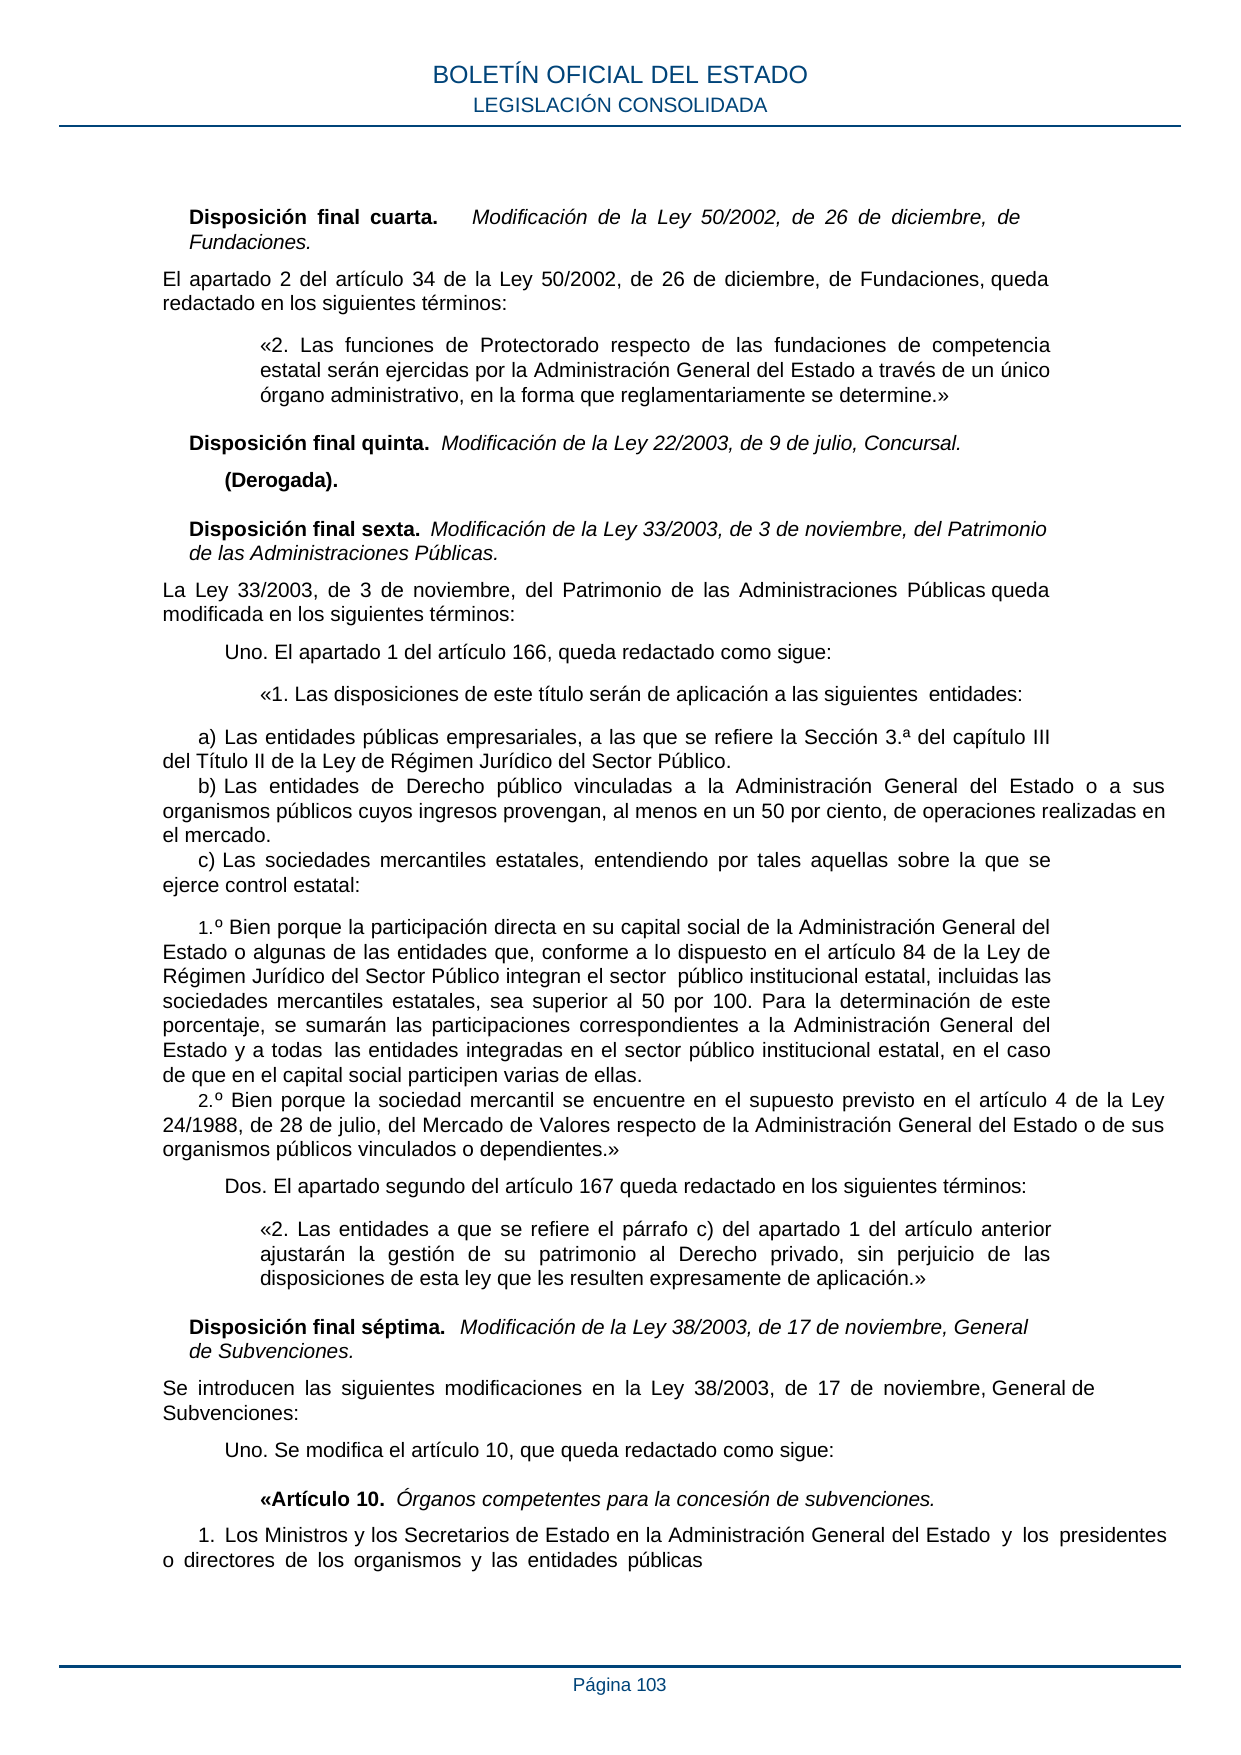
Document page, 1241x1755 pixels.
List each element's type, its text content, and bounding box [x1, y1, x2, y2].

text El apartado 2 del artículo 34 de la Ley 50/2002, de 26 de diciembre, de Fundaciones, queda redactado en los siguientes términos: [162, 266, 1052, 315]
text «2. Las funciones de Protectorado respecto de las fundaciones de competencia estatal serán ejercidas por la Administración General del Estado a través de un único órgano administrativo, en la forma que reglamentariamente se determine.» [260, 333, 1052, 406]
text Disposición final séptima. Modificación de la Ley 38/2003, de 17 de noviembre, General de Subvenciones. [189, 1315, 1052, 1363]
list º Bien porque la participación directa en su capital social de la Administración General del Estado o algunas de las entidades que, conforme a lo dispuesto en el artículo 84 de la Ley de Régimen Jurídico del Sector Público integran el sector público institucional estatal, incluidas las sociedades mercantiles estatales, sea superior al 50 por 100. Para la determinación de este porcentaje, se sumarán las participaciones correspondientes a la Administración General del Estado y a todas las entidades integradas en el sector público institucional estatal, en el caso de que en el capital social participen varias de ellas. [162, 915, 1052, 1086]
text Disposición final quinta. Modificación de la Ley 22/2003, de 9 de julio, Concursal. [189, 431, 1167, 455]
text Se introducen las siguientes modificaciones en la Ley 38/2003, de 17 de noviembre, General de Subvenciones: [162, 1376, 1120, 1424]
text La Ley 33/2003, de 3 de noviembre, del Patrimonio de las Administraciones Públicas queda modificada en los siguientes términos: [162, 578, 1052, 626]
text Uno. El apartado 1 del artículo 166, queda redactado como sigue: [224, 639, 1167, 663]
list Las entidades de Derecho público vinculadas a la Administración General del Estado o a sus organismos públicos cuyos ingresos provengan, al menos en un 50 por ciento, de operaciones realizadas en el mercado. [162, 774, 1167, 847]
text Disposición final sexta. Modificación de la Ley 33/2003, de 3 de noviembre, del Patrimonio de las Administraciones Públicas. [189, 516, 1052, 565]
text Dos. El apartado segundo del artículo 167 queda redactado en los siguientes términos: [224, 1174, 1167, 1198]
list Las entidades públicas empresariales, a las que se refiere la Sección 3.ª del capítulo III del Título II de la Ley de Régimen Jurídico del Sector Público. [162, 724, 1052, 773]
text «1. Las disposiciones de este título serán de aplicación a las siguientes entidades: [260, 682, 1052, 706]
text Uno. Se modifica el artículo 10, que queda redactado como sigue: [224, 1438, 1167, 1462]
text Disposición final cuarta. Modificación de la Ley 50/2002, de 26 de diciembre, de Fundaciones. [189, 205, 1052, 254]
text «2. Las entidades a que se refiere el párrafo c) del apartado 1 del artículo anterior ajustarán la gestión de su patrimonio al Derecho privado, sin perjuicio de las disposiciones de esta ley que les resulten expresamente de aplicación.» [260, 1217, 1052, 1290]
list Las sociedades mercantiles estatales, entendiendo por tales aquellas sobre la que se ejerce control estatal: [162, 848, 1052, 896]
subtitle (Derogada). [224, 468, 1167, 492]
list º Bien porque la sociedad mercantil se encuentre en el supuesto previsto en el artículo 4 de la Ley 24/1988, de 28 de julio, del Mercado de Valores respecto de la Administración General del Estado o de sus organismos públicos vinculados o dependientes.» [162, 1088, 1167, 1161]
text «Artículo 10. Órganos competentes para la concesión de subvenciones. [260, 1486, 1167, 1510]
list Los Ministros y los Secretarios de Estado en la Administración General del Estado y los presidentes o directores de los organismos y las entidades públicas [162, 1523, 1167, 1572]
